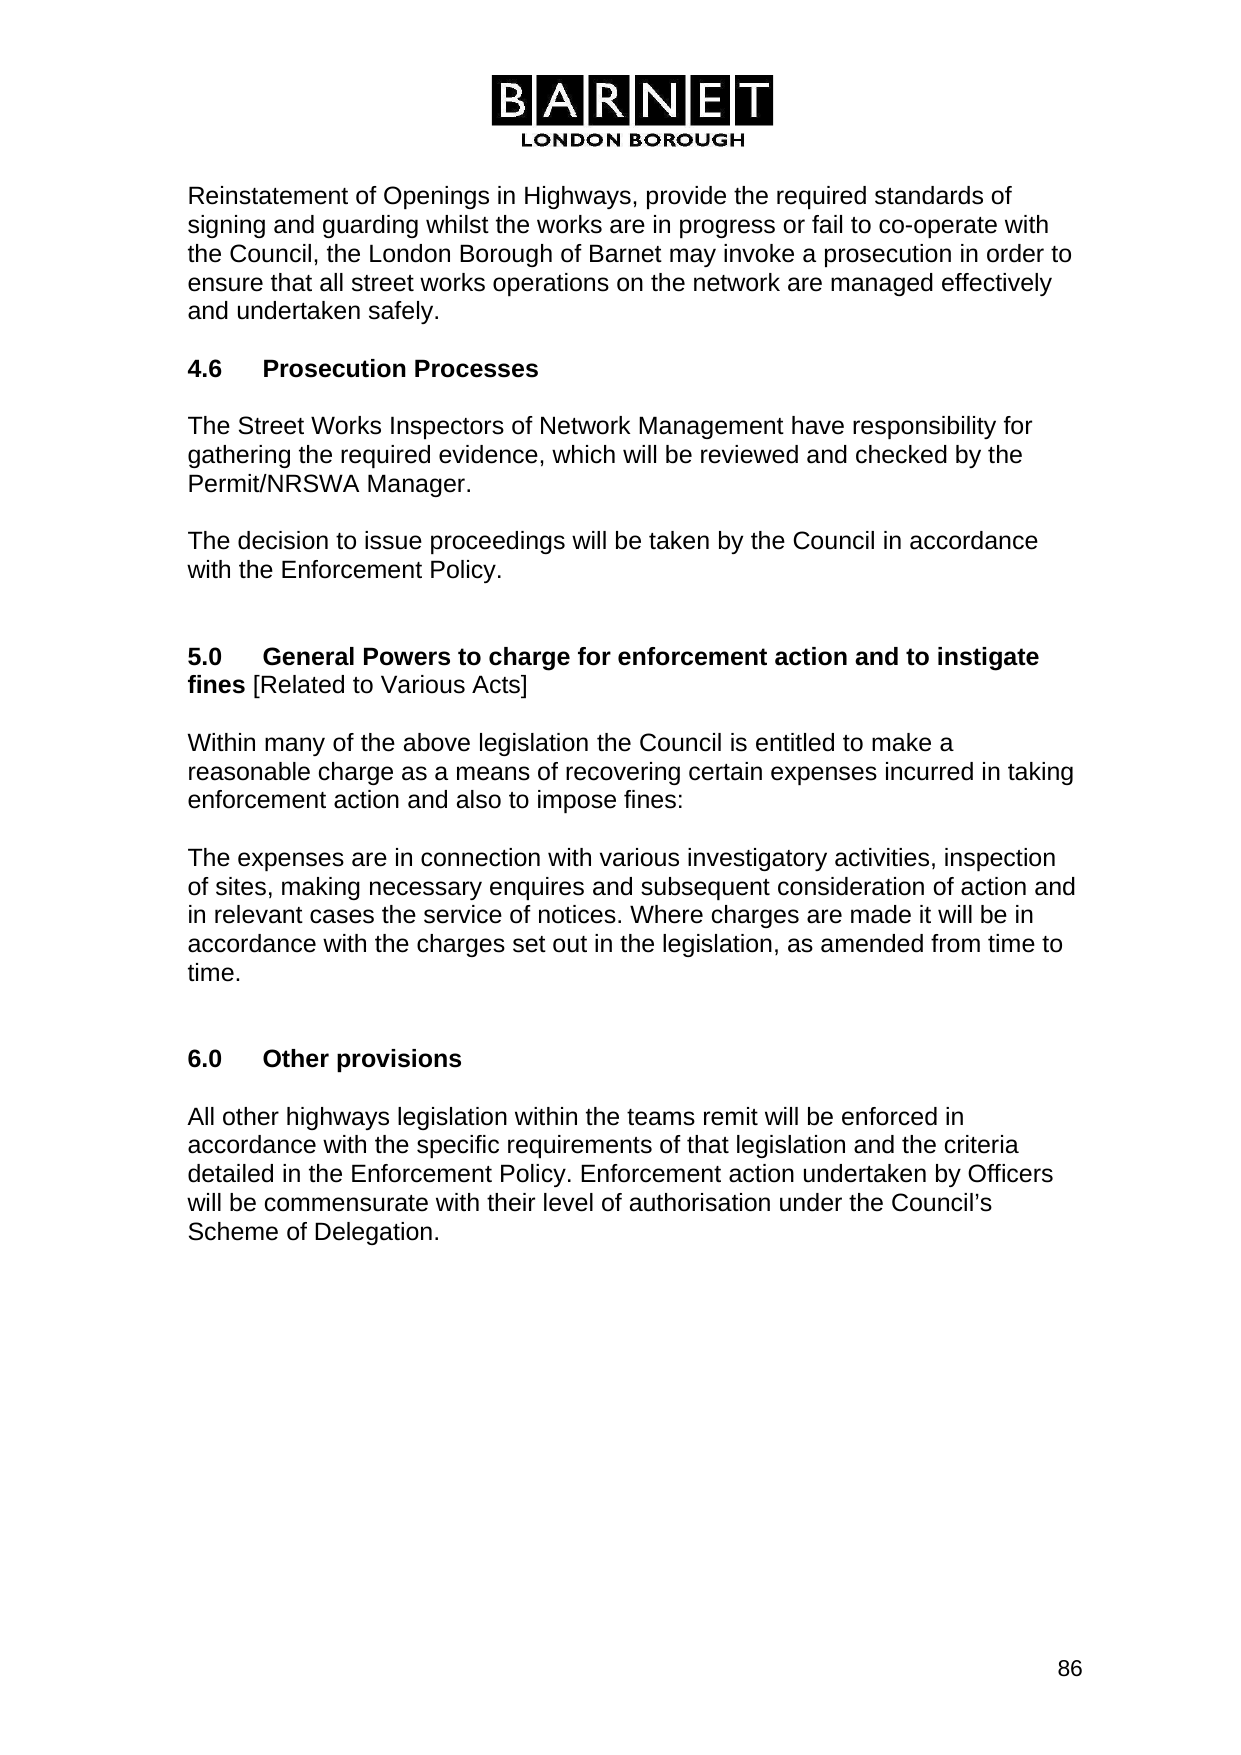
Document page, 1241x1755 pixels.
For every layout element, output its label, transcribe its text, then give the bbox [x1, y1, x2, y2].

subtitle Prosecution Processes [187, 354, 1163, 382]
text The Street Works Inspectors of Network Management have responsibility for gathering the required evidence, which will be reviewed and checked by the Permit/NRSWA Manager. [187, 411, 1047, 497]
text 5.0 General Powers to charge for enforcement action and to instigate fines [Related to Various Acts] [187, 641, 1041, 699]
text Within many of the above legislation the Council is entitled to make a reasonable charge as a means of recovering certain expenses incurred in taking enforcement action and also to impose fines: [187, 728, 1076, 814]
text The decision to issue proceedings will be taken by the Council in accordance with the Enforcement Policy. [187, 526, 1047, 584]
subtitle 6.0 Other provisions [187, 1044, 1163, 1073]
text Reinstatement of Openings in Highways, provide the required standards of signing and guarding whilst the works are in progress or fail to co-operate with the Council, the London Borough of Barnet may invoke a prosecution in order to ensure that all street works operations on the network are managed effectively and undertaken safely. [187, 181, 1076, 325]
text All other highways legislation within the teams remit will be enforced in accordance with the specific requirements of that legislation and the criteria detailed in the Enforcement Policy. Enforcement action undertaken by Officers will be commensurate with their level of authorisation under the Council’s Scheme of Delegation. [187, 1102, 1066, 1245]
text The expenses are in connection with various investigatory activities, inspection of sites, making necessary enquires and subsequent consideration of action and in relevant cases the service of notices. Where charges are made it will be in accordance with the charges set out in the legislation, as amended from time to time. [187, 843, 1076, 986]
